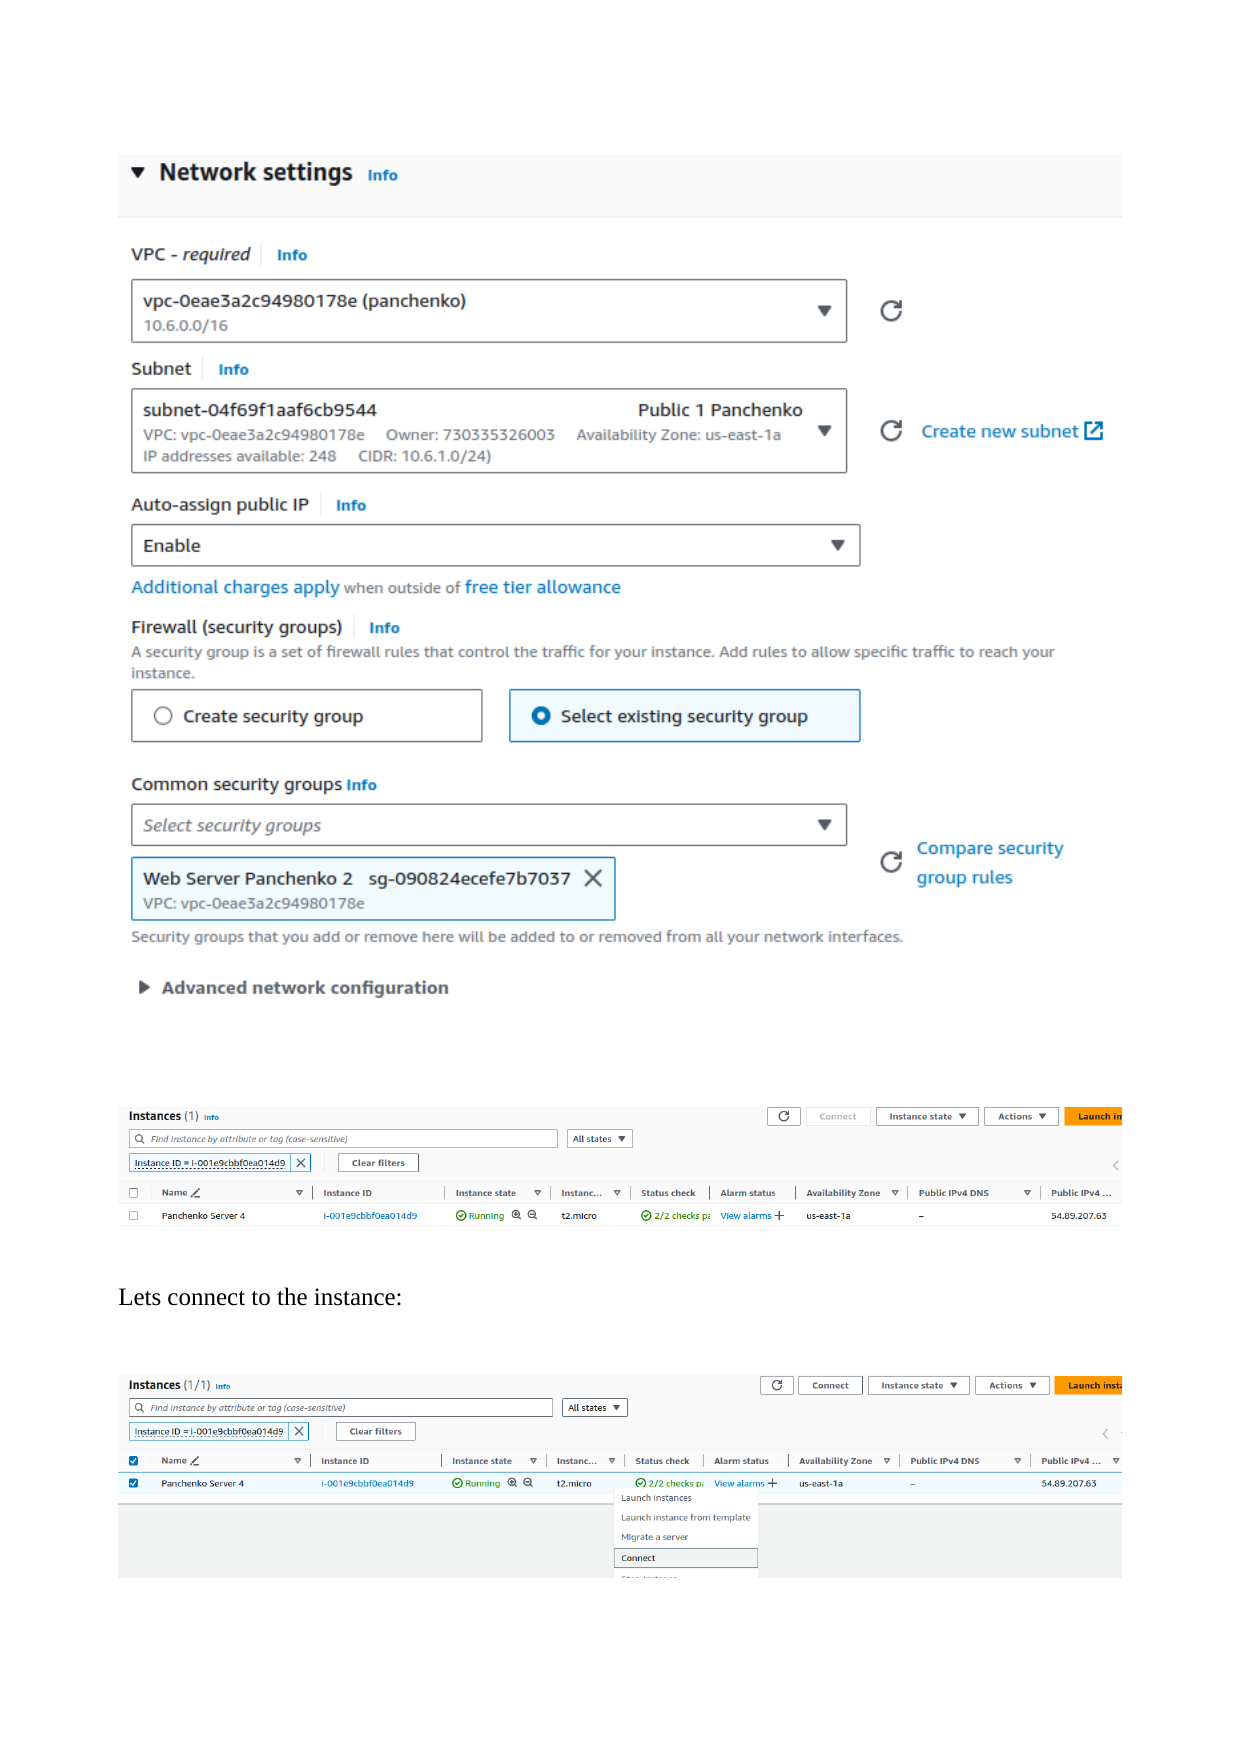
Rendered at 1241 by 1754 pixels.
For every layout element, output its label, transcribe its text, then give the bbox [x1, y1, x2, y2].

picture [118, 1375, 1123, 1578]
text Lets connect to the instance: [118, 1282, 1122, 1311]
picture [118, 154, 1123, 1022]
picture [118, 1106, 1123, 1231]
